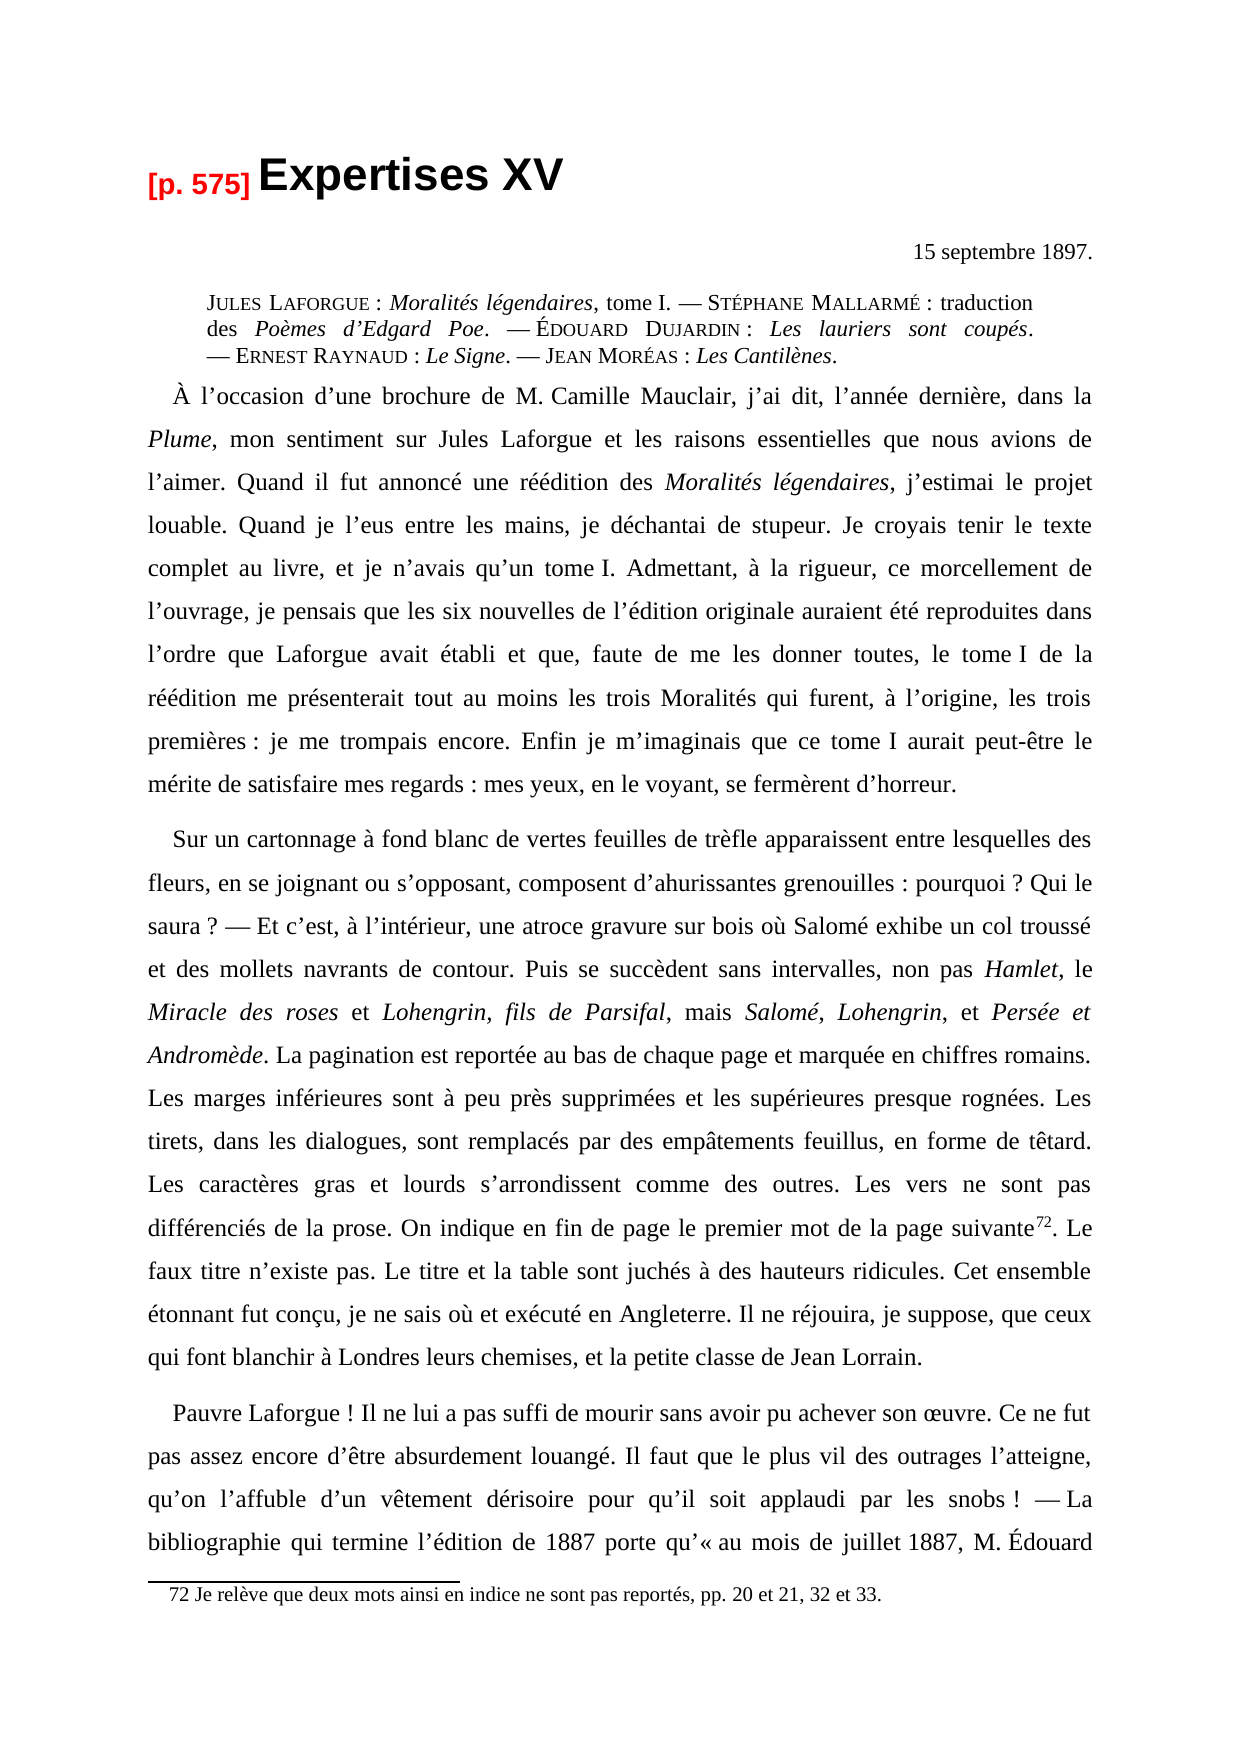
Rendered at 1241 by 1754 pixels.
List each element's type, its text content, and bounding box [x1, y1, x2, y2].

text Pauvre Laforgue ! Il ne lui a pas suffi de mourir sans avoir pu achever son œuvre. Ce ne fut pas assez encore d’être absurdement louangé. Il faut que le plus vil des outrages l’atteigne, qu’on l’affuble d’un vêtement dérisoire pour qu’il soit applaudi par les snobs ! — La bibliographie qui termine l’édition de 1887 porte qu’« au mois de juillet 1887, M. Édouard [148, 1398, 1093, 1556]
text Sur un cartonnage à fond blanc de vertes feuilles de trèfle apparaissent entre lesquelles des fleurs, en se joignant ou s’opposant, composent d’ahurissantes grenouilles : pourquoi ? Qui le saura ? — Et c’est, à l’intérieur, une atroce gravure sur bois où Salomé exhibe un col troussé et des mollets navrants de contour. Puis se succèdent sans intervalles, non pas Hamlet, le Miracle des roses et Lohengrin, fils de Parsifal, mais Salomé, Lohengrin, et Persée et Andromède. La pagination est reportée au bas de chaque page et marquée en chiffres romains. Les marges inférieures sont à peu près supprimées et les supérieures presque rognées. Les tirets, dans les dialogues, sont remplacés par des empâtements feuillus, en forme de têtard. Les caractères gras et lourds s’arrondissent comme des outres. Les vers ne sont pas différenciés de la prose. On indique en fin de page le premier mot de la page suivante. Le faux titre n’existe pas. Le titre et la table sont juchés à des hauteurs ridicules. Cet ensemble étonnant fut conçu, je ne sais où et exécuté en Angleterre. Il ne réjouira, je suppose, que ceux qui font blanchir à Londres leurs chemises, et la petite classe de Jean Lorrain. [148, 824, 1093, 1371]
text 15 septembre 1897. [148, 238, 1093, 264]
subtitle [p. 575] Expertises XV [148, 148, 1093, 200]
text Jules Laforgue : Moralités légendaires, tome I. — Stéphane Mallarmé : traduction des Poèmes d’Edgard Poe. — Édouard Dujardin : Les lauriers sont coupés. — Ernest Raynaud : Le Signe. — Jean Moréas : Les Cantilènes. [207, 289, 1033, 368]
text À l’occasion d’une brochure de M. Camille Mauclair, j’ai dit, l’année dernière, dans la Plume, mon sentiment sur Jules Laforgue et les raisons essentielles que nous avions de l’aimer. Quand il fut annoncé une réédition des Moralités légendaires, j’estimai le projet louable. Quand je l’eus entre les mains, je déchantai de stupeur. Je croyais tenir le texte complet au livre, et je n’avais qu’un tome I. Admettant, à la rigueur, ce morcellement de l’ouvrage, je pensais que les six nouvelles de l’édition originale auraient été reproduites dans l’ordre que Laforgue avait établi et que, faute de me les donner toutes, le tome I de la réédition me présenterait tout au moins les trois Moralités qui furent, à l’origine, les trois premières : je me trompais encore. Enfin je m’imaginais que ce tome I aurait peut-être le mérite de satisfaire mes regards : mes yeux, en le voyant, se fermèrent d’horreur. [148, 381, 1093, 798]
text Je relève que deux mots ainsi en indice ne sont pas reportés, pp. 20 et 21, 32 et 33. [148, 1582, 1093, 1606]
